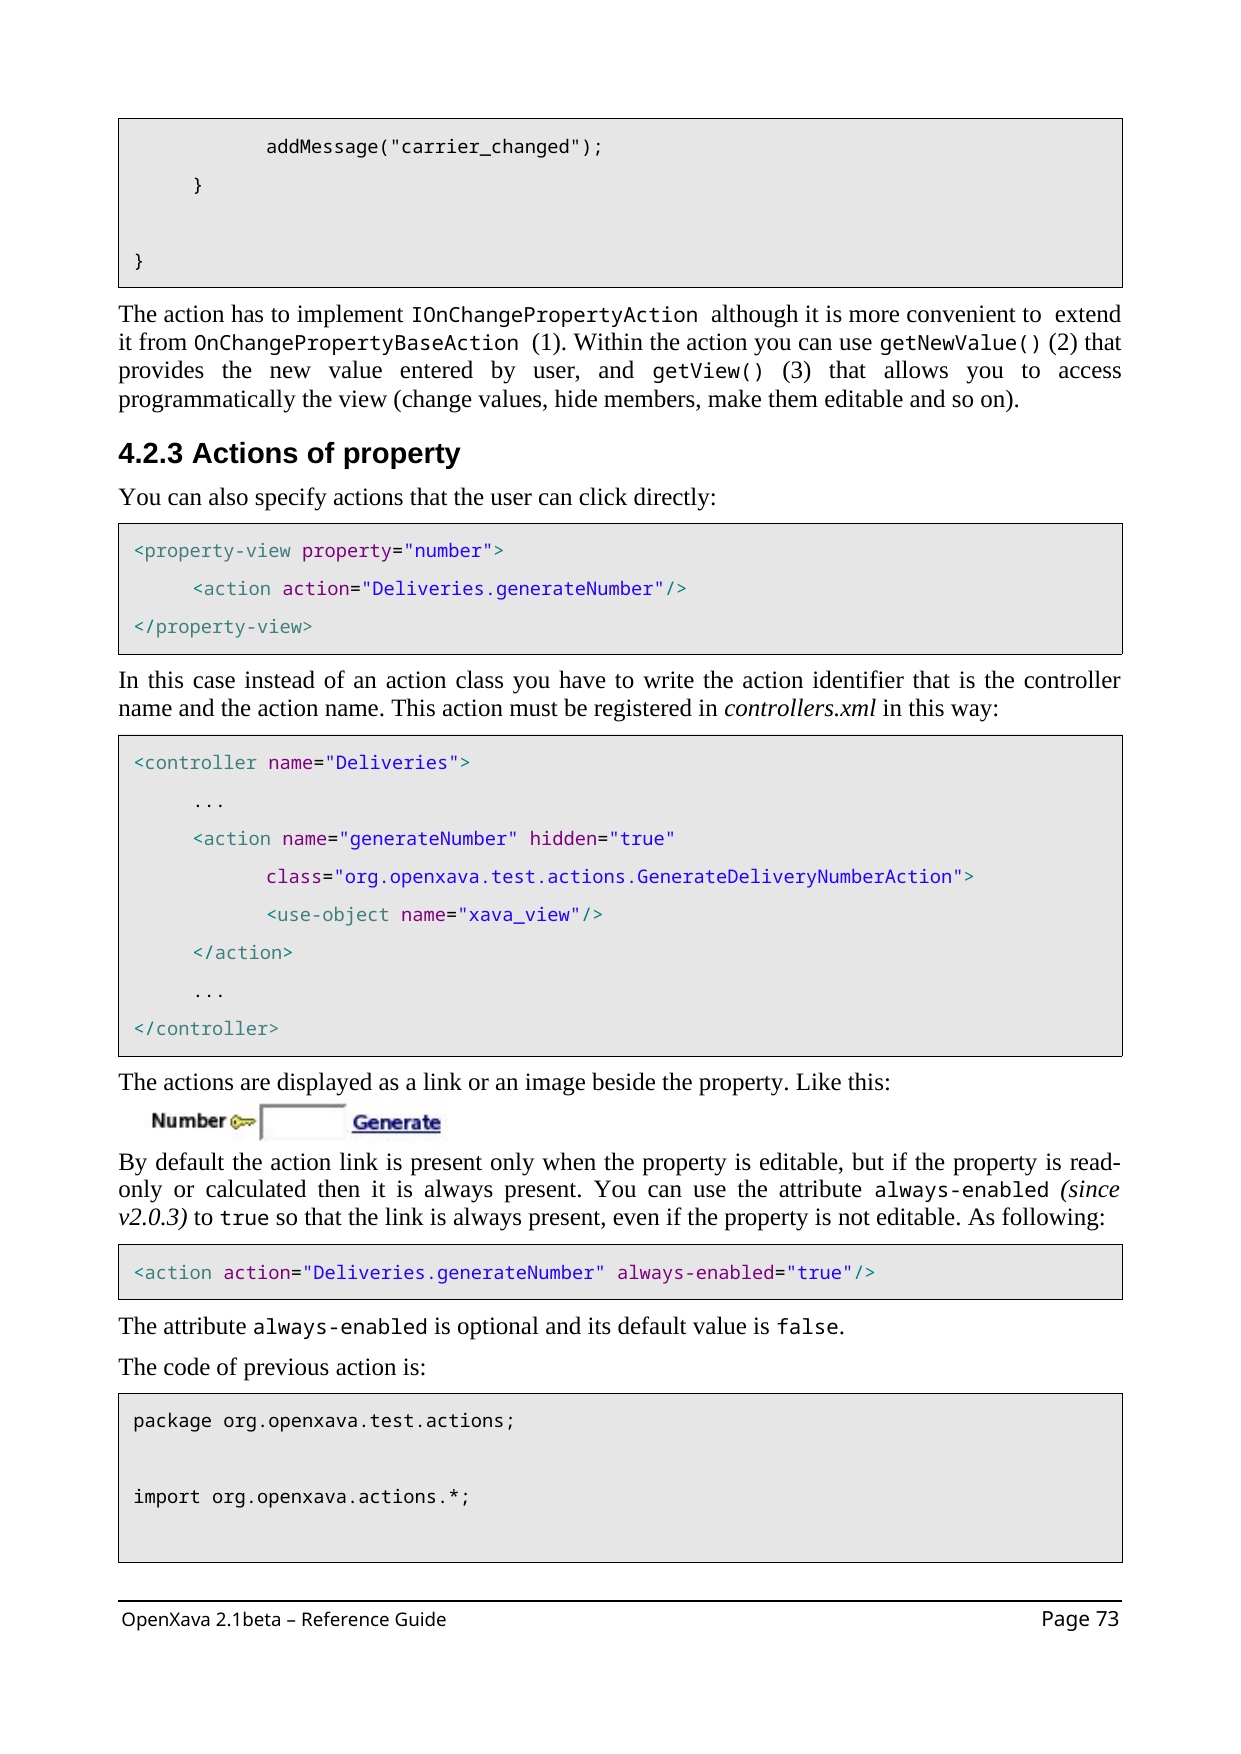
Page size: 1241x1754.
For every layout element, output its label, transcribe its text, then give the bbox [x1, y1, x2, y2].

subtitle Actions of property [118, 437, 1122, 470]
text import org.openxava.actions.*; [119, 1469, 1122, 1507]
text By default the action link is present only when the property is editable, but if the property is read-only or calculated then it is always present. You can use the attribute always-enabled (since v2.0.3) to true so that the link is always present, even if the property is not editable. As following: [118, 1109, 1122, 1232]
text <action action="Deliveries.generateNumber" always-enabled="true"/> [119, 1245, 1122, 1299]
text The code of previous action is: [118, 1353, 1122, 1381]
text <action name="generateNumber" hidden="true" [119, 811, 1122, 849]
text The actions are displayed as a link or an image beside the property. Like this: [118, 1068, 1122, 1096]
text The action has to implement IOnChangePropertyAction although it is more convenient to extend it from OnChangePropertyBaseAction (1). Within the action you can use getNewValue() (2) that provides the new value entered by user, and getView() (3) that allows you to access programmatically the view (change values, hide members, make them editable and so on). [118, 300, 1122, 412]
text </property-view> [119, 599, 1122, 654]
text ... [119, 963, 1122, 1001]
text <property-view property="number"> [119, 524, 1122, 561]
text addMessage("carrier_changed"); [119, 119, 1122, 156]
text </action> [119, 925, 1122, 963]
text You can also specify actions that the user can click directly: [118, 483, 1122, 510]
text } [119, 156, 1122, 194]
picture [144, 1099, 450, 1148]
text ... [119, 773, 1122, 811]
text The attribute always-enabled is optional and its default value is false. [118, 1312, 1122, 1340]
text In this case instead of an action class you have to write the action identifier that is the controller name and the action name. This action must be registered in controllers.xml in this way: [118, 667, 1122, 722]
text </controller> [119, 1001, 1122, 1056]
text class="org.openxava.test.actions.GenerateDeliveryNumberAction"> [119, 849, 1122, 887]
text <use-object name="xava_view"/> [119, 887, 1122, 925]
text <controller name="Deliveries"> [119, 736, 1122, 773]
text package org.openxava.test.actions; [119, 1394, 1122, 1431]
text } [119, 232, 1122, 287]
text <action action="Deliveries.generateNumber"/> [119, 561, 1122, 599]
